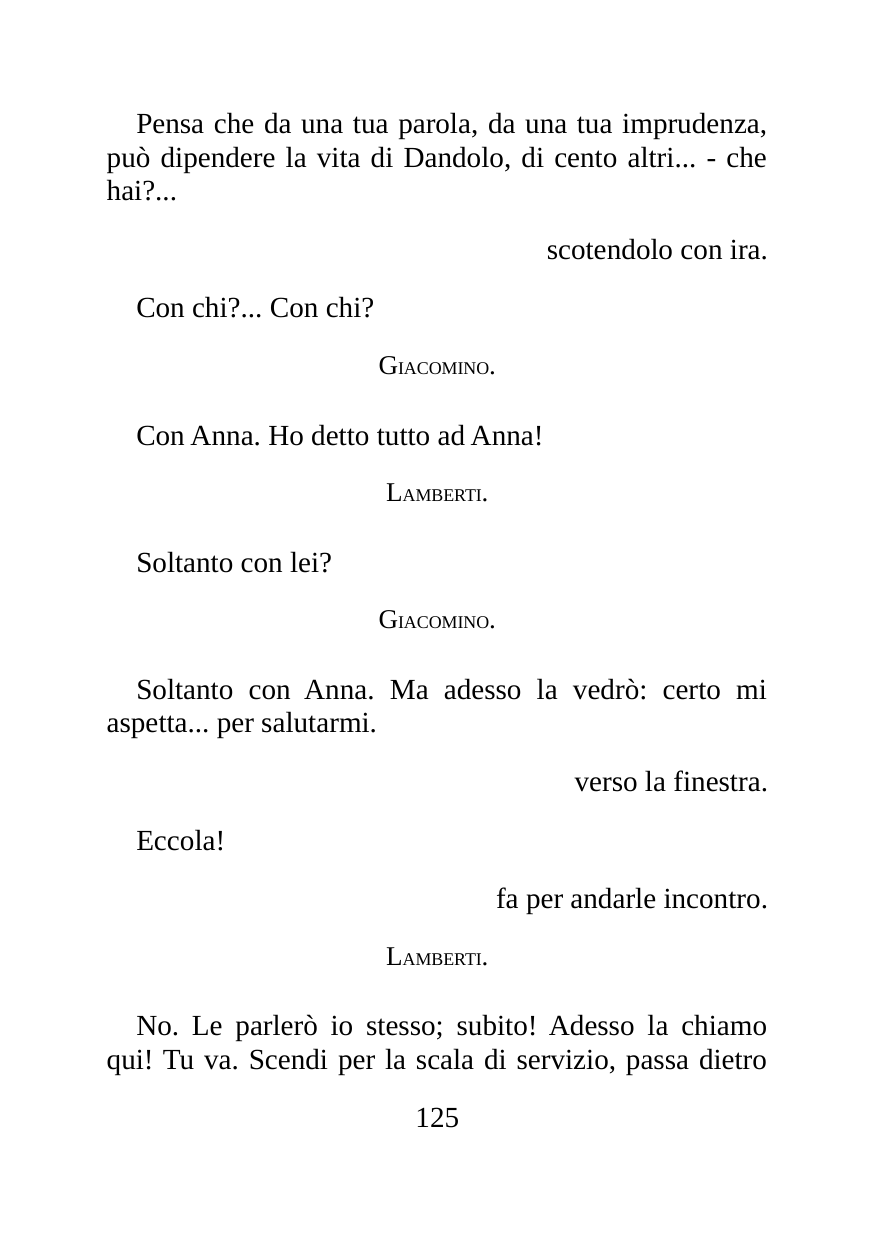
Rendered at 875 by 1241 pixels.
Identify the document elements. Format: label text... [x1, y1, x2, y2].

text No. Le parlerò io stesso; subito! Adesso la chiamo qui! Tu va. Scendi per la scala di servizio, passa dietro [106, 1008, 768, 1076]
text fa per andarle incontro. [106, 881, 768, 915]
text Con chi?... Con chi? [106, 291, 768, 324]
text Con Anna. Ho detto tutto ad Anna! [106, 418, 768, 451]
text verso la finestra. [106, 764, 768, 798]
text Pensa che da una tua parola, da una tua imprudenza, può dipendere la vita di Dandolo, di cento altri... - che hai?... [106, 106, 768, 207]
text scotendolo con ira. [106, 232, 768, 266]
text Eccola! [106, 823, 768, 856]
text Soltanto con Anna. Ma adesso la vedrò: certo mi aspetta... per salutarmi. [106, 672, 768, 739]
text Lamberti. [106, 476, 768, 507]
text Giacomino. [106, 603, 768, 634]
text Lamberti. [106, 940, 768, 971]
text Soltanto con lei? [106, 545, 768, 578]
text Giacomino. [106, 349, 768, 380]
